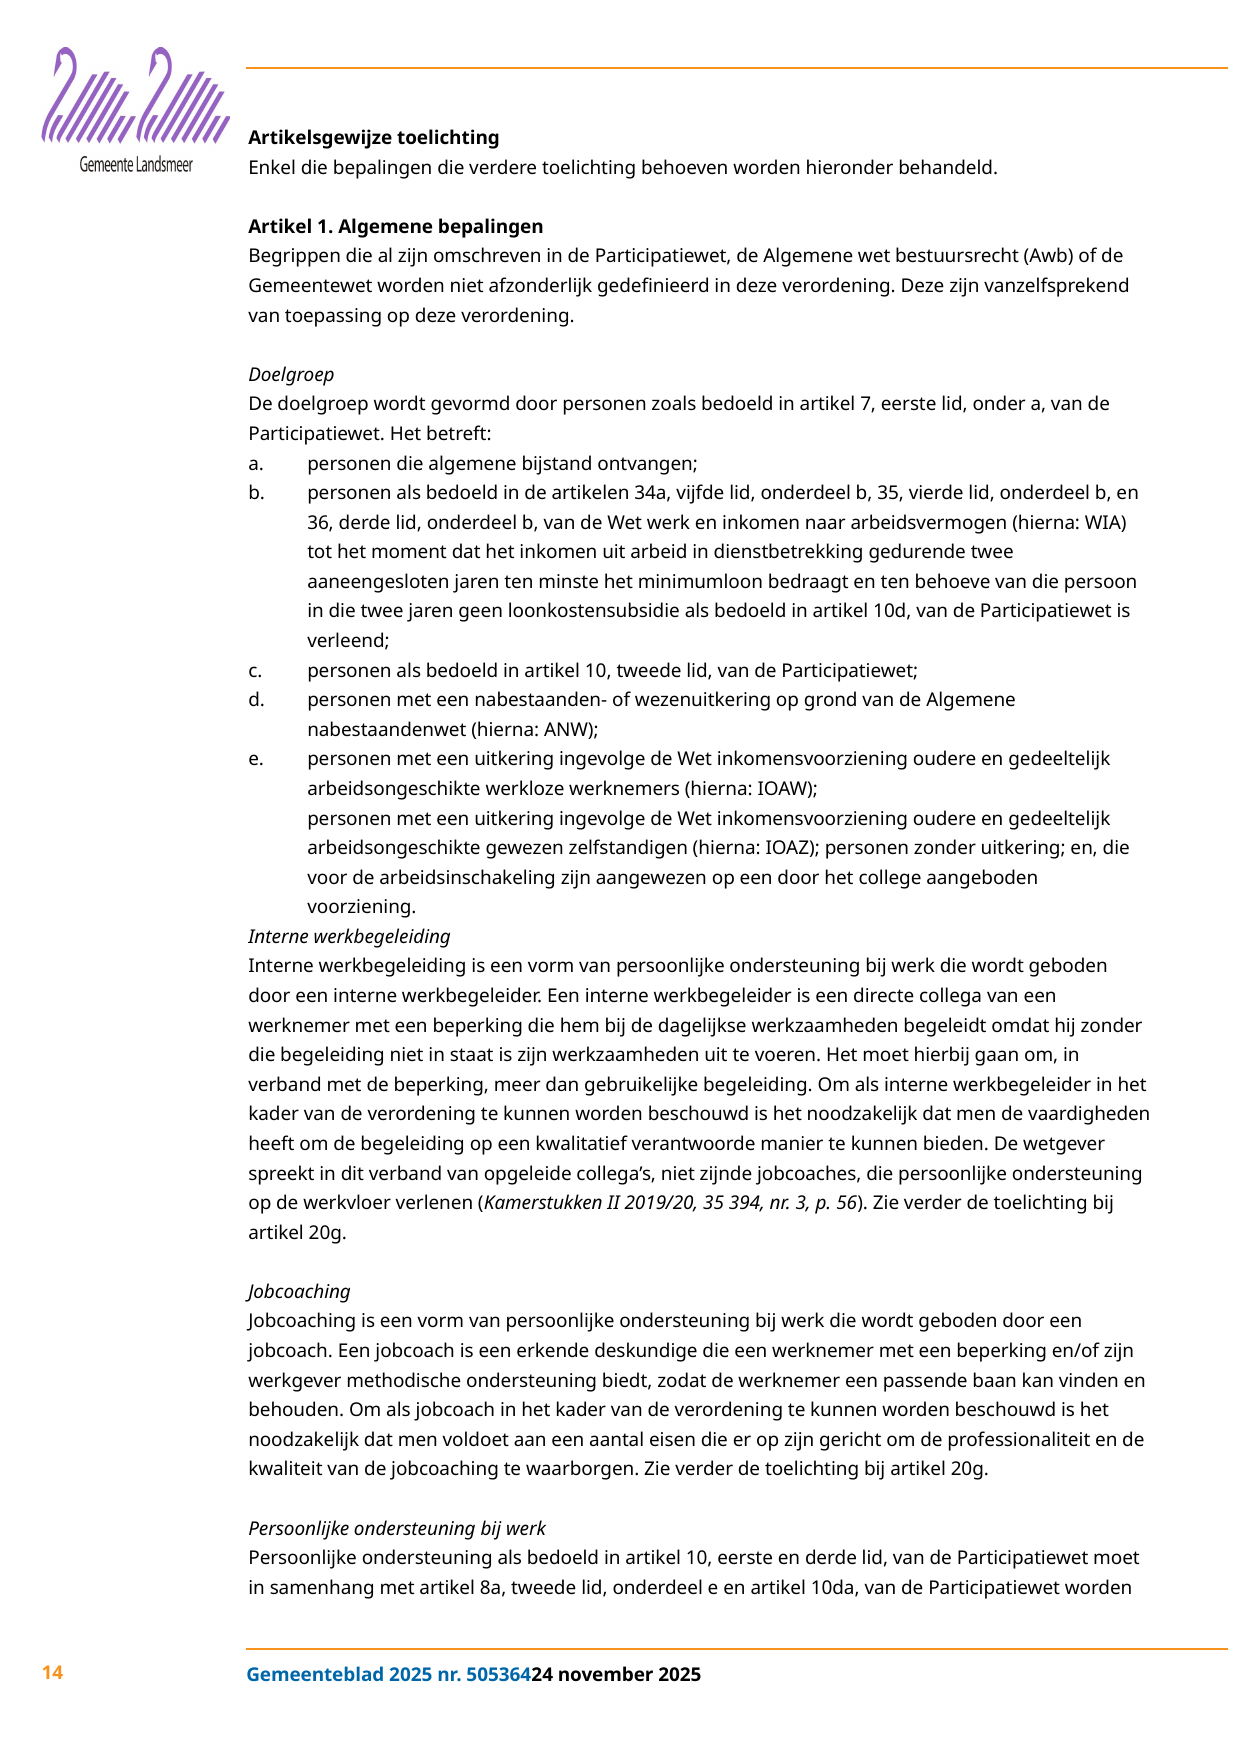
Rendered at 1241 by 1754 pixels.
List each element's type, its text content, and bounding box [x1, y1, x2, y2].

picture [41, 47, 231, 172]
list personen met een uitkering ingevolge de Wet inkomensvoorziening oudere en gedeeltelijk arbeidsongeschikte gewezen zelfstandigen (hierna: IOAZ); personen zonder uitkering; en, die voor de arbeidsinschakeling zijn aangewezen op een door het college aangeboden voorziening. [248, 805, 1152, 919]
text Interne werkbegeleiding is een vorm van persoonlijke ondersteuning bij werk die wordt geboden door een interne werkbegeleider. Een interne werkbegeleider is een directe collega van een werknemer met een beperking die hem bij de dagelijkse werkzaamheden begeleidt omdat hij zonder die begeleiding niet in staat is zijn werkzaamheden uit te voeren. Het moet hierbij gaan om, in verband met de beperking, meer dan gebruikelijke begeleiding. Om als interne werkbegeleider in het kader van de verordening te kunnen worden beschouwd is het noodzakelijk dat men de vaardigheden heeft om de begeleiding op een kwalitatief verantwoorde manier te kunnen bieden. De wetgever spreekt in dit verband van opgeleide collega’s, niet zijnde jobcoaches, die persoonlijke ondersteuning op de werkvloer verlenen (Kamerstukken II 2019/20, 35 394, nr. 3, p. 56). Zie verder de toelichting bij artikel 20g. [248, 953, 1152, 1245]
text Artikelsgewijze toelichting [248, 124, 1152, 150]
text De doelgroep wordt gevormd door personen zoals bedoeld in artikel 7, eerste lid, onder a, van de Participatiewet. Het betreft: [248, 391, 1152, 446]
list personen die algemene bijstand ontvangen; [248, 450, 1152, 476]
text Persoonlijke ondersteuning als bedoeld in artikel 10, eerste en derde lid, van de Participatiewet moet in samenhang met artikel 8a, tweede lid, onderdeel e en artikel 10da, van de Participatiewet worden [248, 1544, 1152, 1600]
text Doelgroep [248, 361, 1152, 387]
text Enkel die bepalingen die verdere toelichting behoeven worden hieronder behandeld. [248, 154, 1152, 180]
list personen met een nabestaanden- of wezenuitkering op grond van de Algemene nabestaandenwet (hierna: ANW); [248, 686, 1152, 742]
text Persoonlijke ondersteuning bij werk [248, 1515, 1152, 1541]
text Begrippen die al zijn omschreven in de Participatiewet, de Algemene wet bestuursrecht (Awb) of de Gemeentewet worden niet afzonderlijk gedefinieerd in deze verordening. Deze zijn vanzelfsprekend van toepassing op deze verordening. [248, 243, 1152, 328]
list personen als bedoeld in artikel 10, tweede lid, van de Participatiewet; [248, 657, 1152, 683]
text Jobcoaching [248, 1278, 1152, 1304]
list personen met een uitkering ingevolge de Wet inkomensvoorziening oudere en gedeeltelijk arbeidsongeschikte werkloze werknemers (hierna: IOAW); [248, 746, 1152, 801]
text Jobcoaching is een vorm van persoonlijke ondersteuning bij werk die wordt geboden door een jobcoach. Een jobcoach is een erkende deskundige die een werknemer met een beperking en/of zijn werkgever methodische ondersteuning biedt, zodat de werknemer een passende baan kan vinden en behouden. Om als jobcoach in het kader van de verordening te kunnen worden beschouwd is het noodzakelijk dat men voldoet aan een aantal eisen die er op zijn gericht om de professionaliteit en de kwaliteit van de jobcoaching te waarborgen. Zie verder de toelichting bij artikel 20g. [248, 1308, 1152, 1481]
text Artikel 1. Algemene bepalingen [248, 213, 1152, 239]
text Interne werkbegeleiding [248, 923, 1152, 949]
list personen als bedoeld in de artikelen 34a, vijfde lid, onderdeel b, 35, vierde lid, onderdeel b, en 36, derde lid, onderdeel b, van de Wet werk en inkomen naar arbeidsvermogen (hierna: WIA) tot het moment dat het inkomen uit arbeid in dienstbetrekking gedurende twee aaneengesloten jaren ten minste het minimumloon bedraagt en ten behoeve van die persoon in die twee jaren geen loonkostensubsidie als bedoeld in artikel 10d, van de Participatiewet is verleend; [248, 479, 1152, 653]
